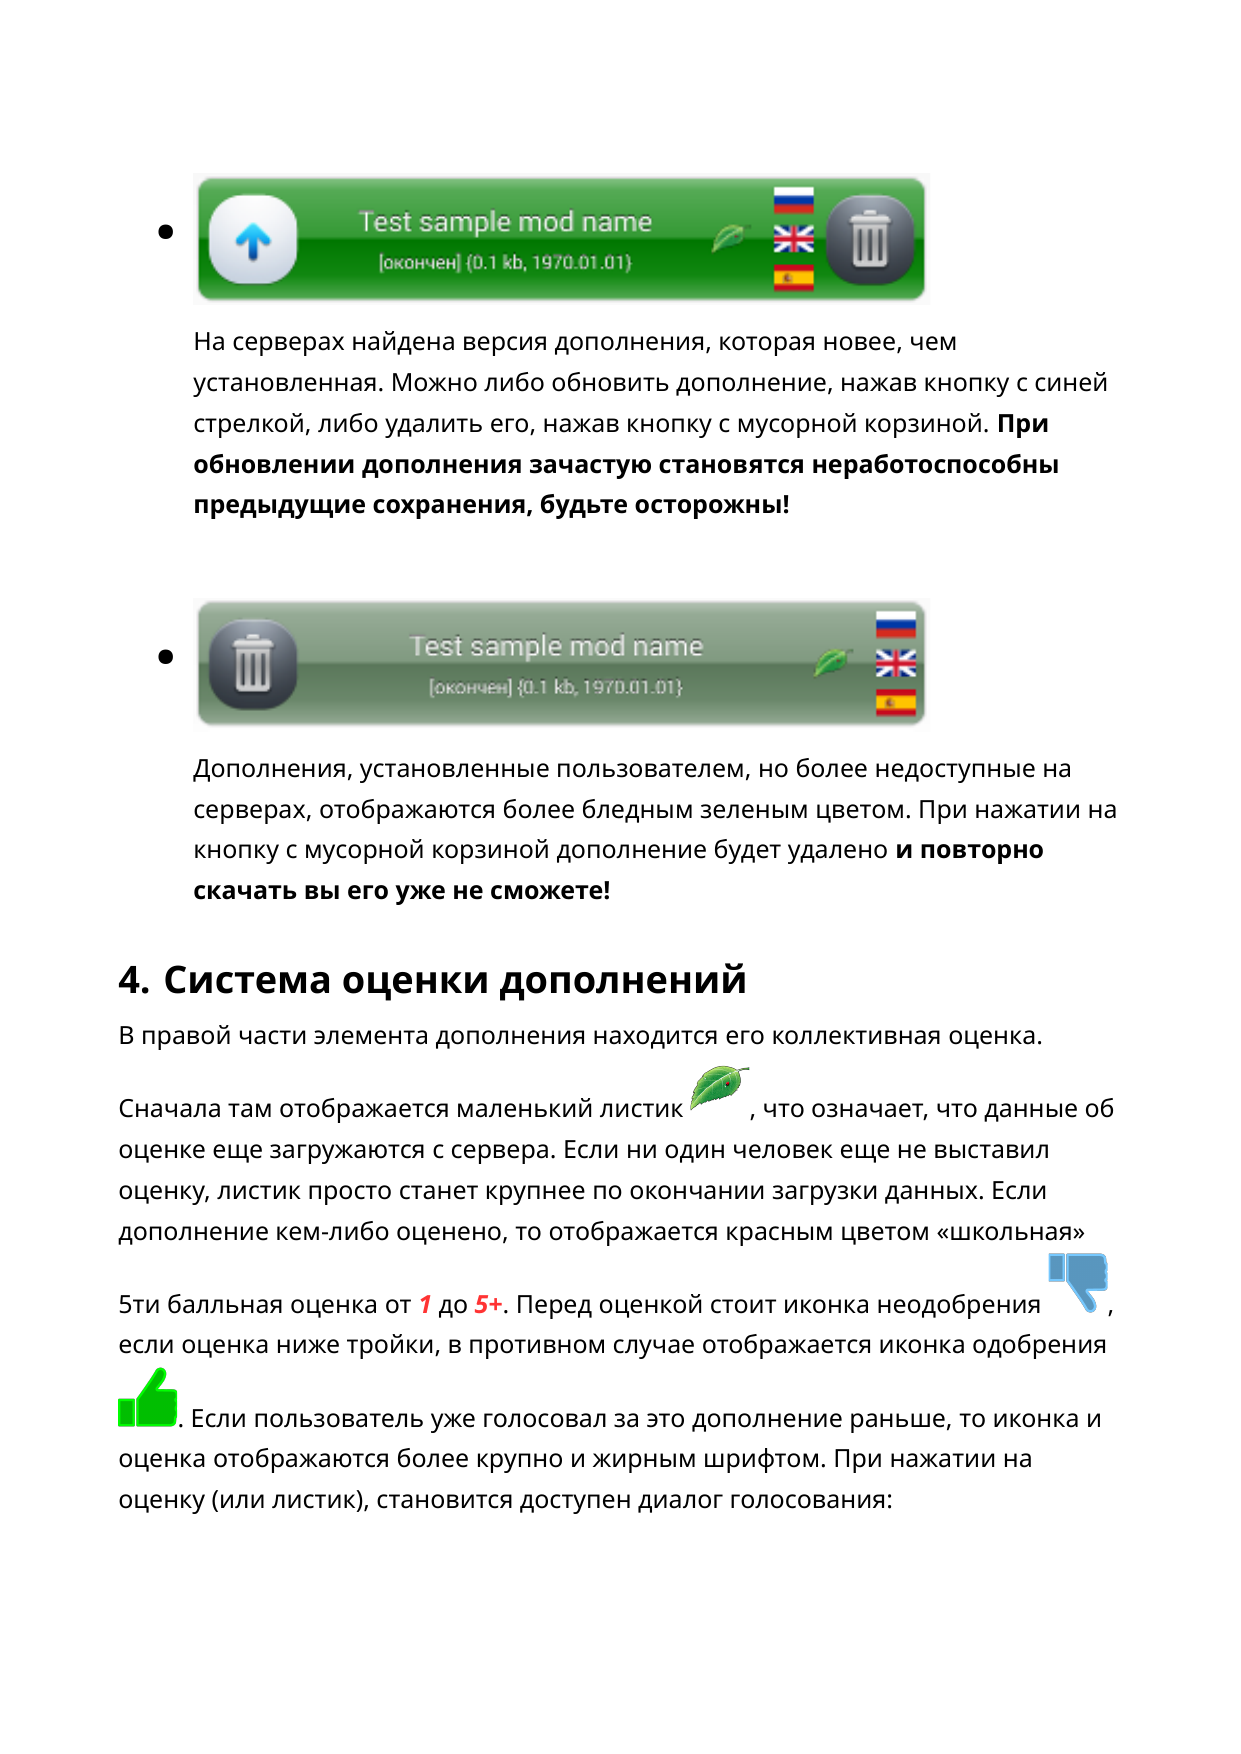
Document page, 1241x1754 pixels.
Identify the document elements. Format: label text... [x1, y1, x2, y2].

subtitle Система оценки дополнений [118, 953, 1122, 1005]
text В правой части элемента дополнения находится его коллективная оценка. Сначала там отображается маленький листик , что означает, что данные об оценке еще загружаются с сервера. Если ни один человек еще не выставил оценку, листик просто станет крупнее по окончании загрузки данных. Если дополнение кем-либо оценено, то отображается красным цветом «школьная» 5ти балльная оценка от 1 до 5+. Перед оценкой стоит иконка неодобрения , если оценка ниже тройки, в противном случае отображается иконка одобрения . Если пользователь уже голосовал за это дополнение раньше, то иконка и оценка отображаются более крупно и жирным шрифтом. При нажатии на оценку (или листик), становится доступен диалог голосования: [118, 1017, 1122, 1516]
picture [193, 598, 931, 732]
list Дополнения, установленные пользователем, но более недоступные на серверах, отображаются более бледным зеленым цветом. При нажатии на кнопку с мусорной корзиной дополнение будет удалено и повторно скачать вы его уже не сможете! [156, 750, 1122, 907]
picture [193, 173, 931, 305]
picture [118, 1367, 178, 1427]
list На серверах найдена версия дополнения, которая новее, чем установленная. Можно либо обновить дополнение, нажав кнопку с синей стрелкой, либо удалить его, нажав кнопку с мусорной корзиной. При обновлении дополнения зачастую становятся неработоспособны предыдущие сохранения, будьте осторожны! [156, 324, 1122, 521]
picture [1048, 1253, 1108, 1313]
picture [690, 1058, 750, 1118]
